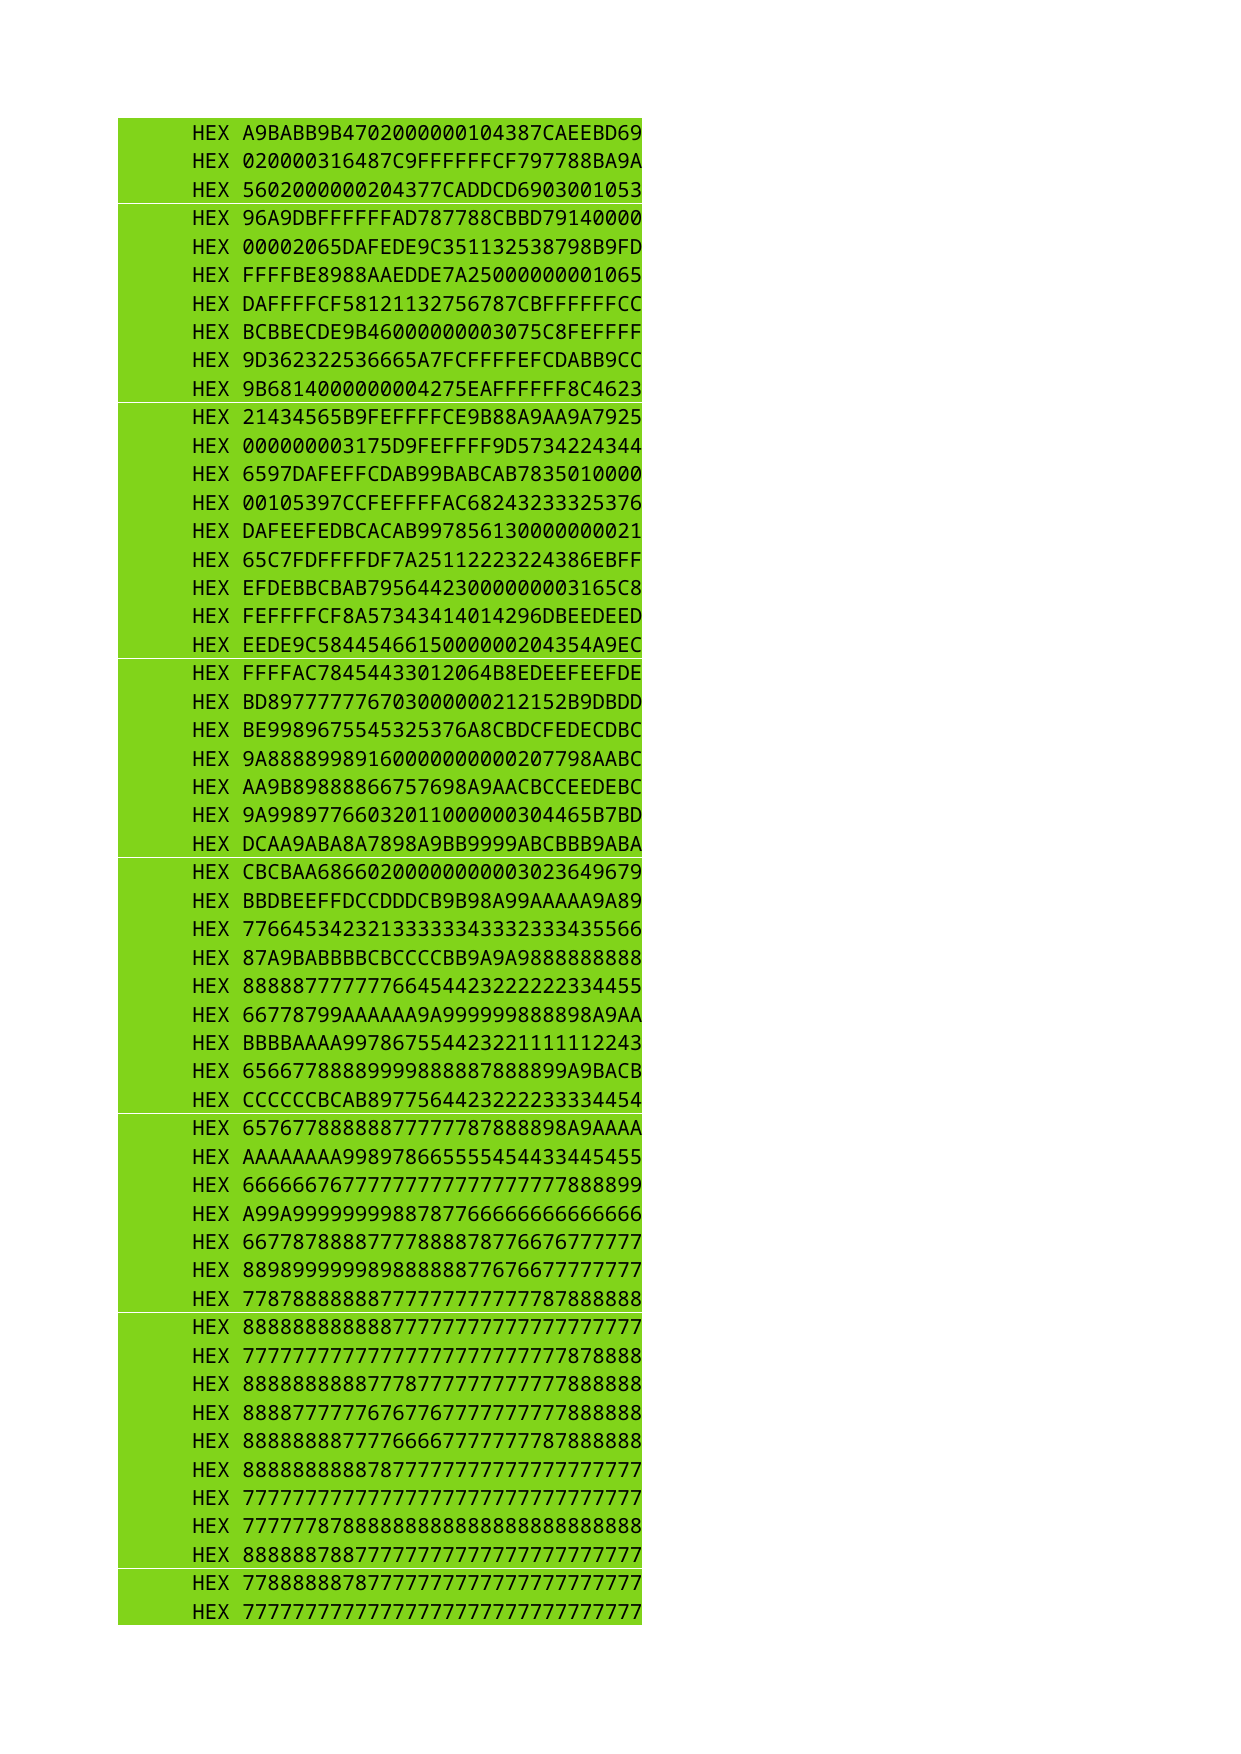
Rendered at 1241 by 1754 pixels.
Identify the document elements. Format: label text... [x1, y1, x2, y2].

text HEX 88888888887877777777777777777777 [118, 1455, 1122, 1483]
text HEX EEDE9C5844546615000000204354A9EC [118, 630, 1122, 658]
text HEX 00105397CCFEFFFFAC68243233325376 [118, 488, 1122, 516]
text HEX 9A99897766032011000000304465B7BD [118, 801, 1122, 829]
text HEX 77777777777777777777777777878888 [118, 1341, 1122, 1369]
text HEX 77777787888888888888888888888888 [118, 1512, 1122, 1540]
text HEX 88888888888877777777777777777777 [118, 1312, 1122, 1341]
text HEX 65667788889999888887888899A9BACB [118, 1057, 1122, 1085]
text HEX 88887777776767767777777777888888 [118, 1398, 1122, 1426]
text HEX DAFEEFEDBCACAB997856130000000021 [118, 516, 1122, 545]
text HEX FFFFAC78454433012064B8EDEEFEEFDE [118, 658, 1122, 687]
text HEX BE9989675545325376A8CBDCFEDECDBC [118, 715, 1122, 744]
text HEX 87A9BABBBBCBCCCCBB9A9A9888888888 [118, 943, 1122, 971]
text HEX 88989999998988888877676677777777 [118, 1256, 1122, 1284]
text HEX 00002065DAFEDE9C351132538798B9FD [118, 232, 1122, 260]
text HEX 9B6814000000004275EAFFFFFF8C4623 [118, 374, 1122, 402]
text HEX A99A9999999988787766666666666666 [118, 1199, 1122, 1227]
text HEX 77888888787777777777777777777777 [118, 1568, 1122, 1597]
text HEX BCBBECDE9B46000000003075C8FEFFFF [118, 317, 1122, 346]
text HEX 65C7FDFFFFDF7A25112223224386EBFF [118, 545, 1122, 573]
text HEX AAAAAAAA998978665555454433445455 [118, 1142, 1122, 1170]
text HEX 66778799AAAAAA9A999999888898A9AA [118, 1000, 1122, 1028]
text HEX 65767788888877777787888898A9AAAA [118, 1113, 1122, 1142]
text HEX 88888878877777777777777777777777 [118, 1540, 1122, 1568]
text HEX 9A88889989160000000000207798AABC [118, 744, 1122, 772]
text HEX CCCCCCBCAB8977564423222233334454 [118, 1085, 1122, 1113]
text HEX 66778788887777888878776676777777 [118, 1227, 1122, 1256]
text HEX 88888888777766667777777787888888 [118, 1426, 1122, 1455]
text HEX EFDEBBCBAB79564423000000003165C8 [118, 573, 1122, 602]
text HEX 020000316487C9FFFFFFCF797788BA9A [118, 147, 1122, 175]
text HEX AA9B89888866757698A9AACBCCEEDEBC [118, 772, 1122, 801]
text HEX A9BABB9B4702000000104387CAEEBD69 [118, 118, 1122, 147]
text HEX 000000003175D9FEFFFF9D5734224344 [118, 431, 1122, 459]
text HEX 77664534232133333343332333435566 [118, 914, 1122, 943]
text HEX 88888777777766454423222222334455 [118, 971, 1122, 1000]
text HEX BD897777776703000000212152B9DBDD [118, 687, 1122, 715]
text HEX 77878888888777777777777787888888 [118, 1284, 1122, 1312]
text HEX BBDBEEFFDCCDDDCB9B98A99AAAAA9A89 [118, 886, 1122, 914]
text HEX 21434565B9FEFFFFCE9B88A9AA9A7925 [118, 402, 1122, 431]
text HEX DCAA9ABA8A7898A9BB9999ABCBBB9ABA [118, 829, 1122, 857]
text HEX 88888888887778777777777777888888 [118, 1369, 1122, 1398]
text HEX 9D362322536665A7FCFFFFEFCDABB9CC [118, 346, 1122, 374]
text HEX 96A9DBFFFFFFAD787788CBBD79140000 [118, 203, 1122, 232]
text HEX FEFFFFCF8A57343414014296DBEEDEED [118, 602, 1122, 630]
text HEX BBBBAAAA997867554423221111112243 [118, 1028, 1122, 1057]
text HEX DAFFFFCF58121132756787CBFFFFFFCC [118, 289, 1122, 317]
text HEX FFFFBE8988AAEDDE7A25000000001065 [118, 260, 1122, 289]
text HEX 66666676777777777777777777888899 [118, 1170, 1122, 1199]
text HEX 77777777777777777777777777777777 [118, 1483, 1122, 1512]
text HEX 77777777777777777777777777777777 [118, 1597, 1122, 1625]
text HEX 5602000000204377CADDCD6903001053 [118, 175, 1122, 203]
text HEX 6597DAFEFFCDAB99BABCAB7835010000 [118, 459, 1122, 488]
text HEX CBCBAA68660200000000003023649679 [118, 857, 1122, 886]
